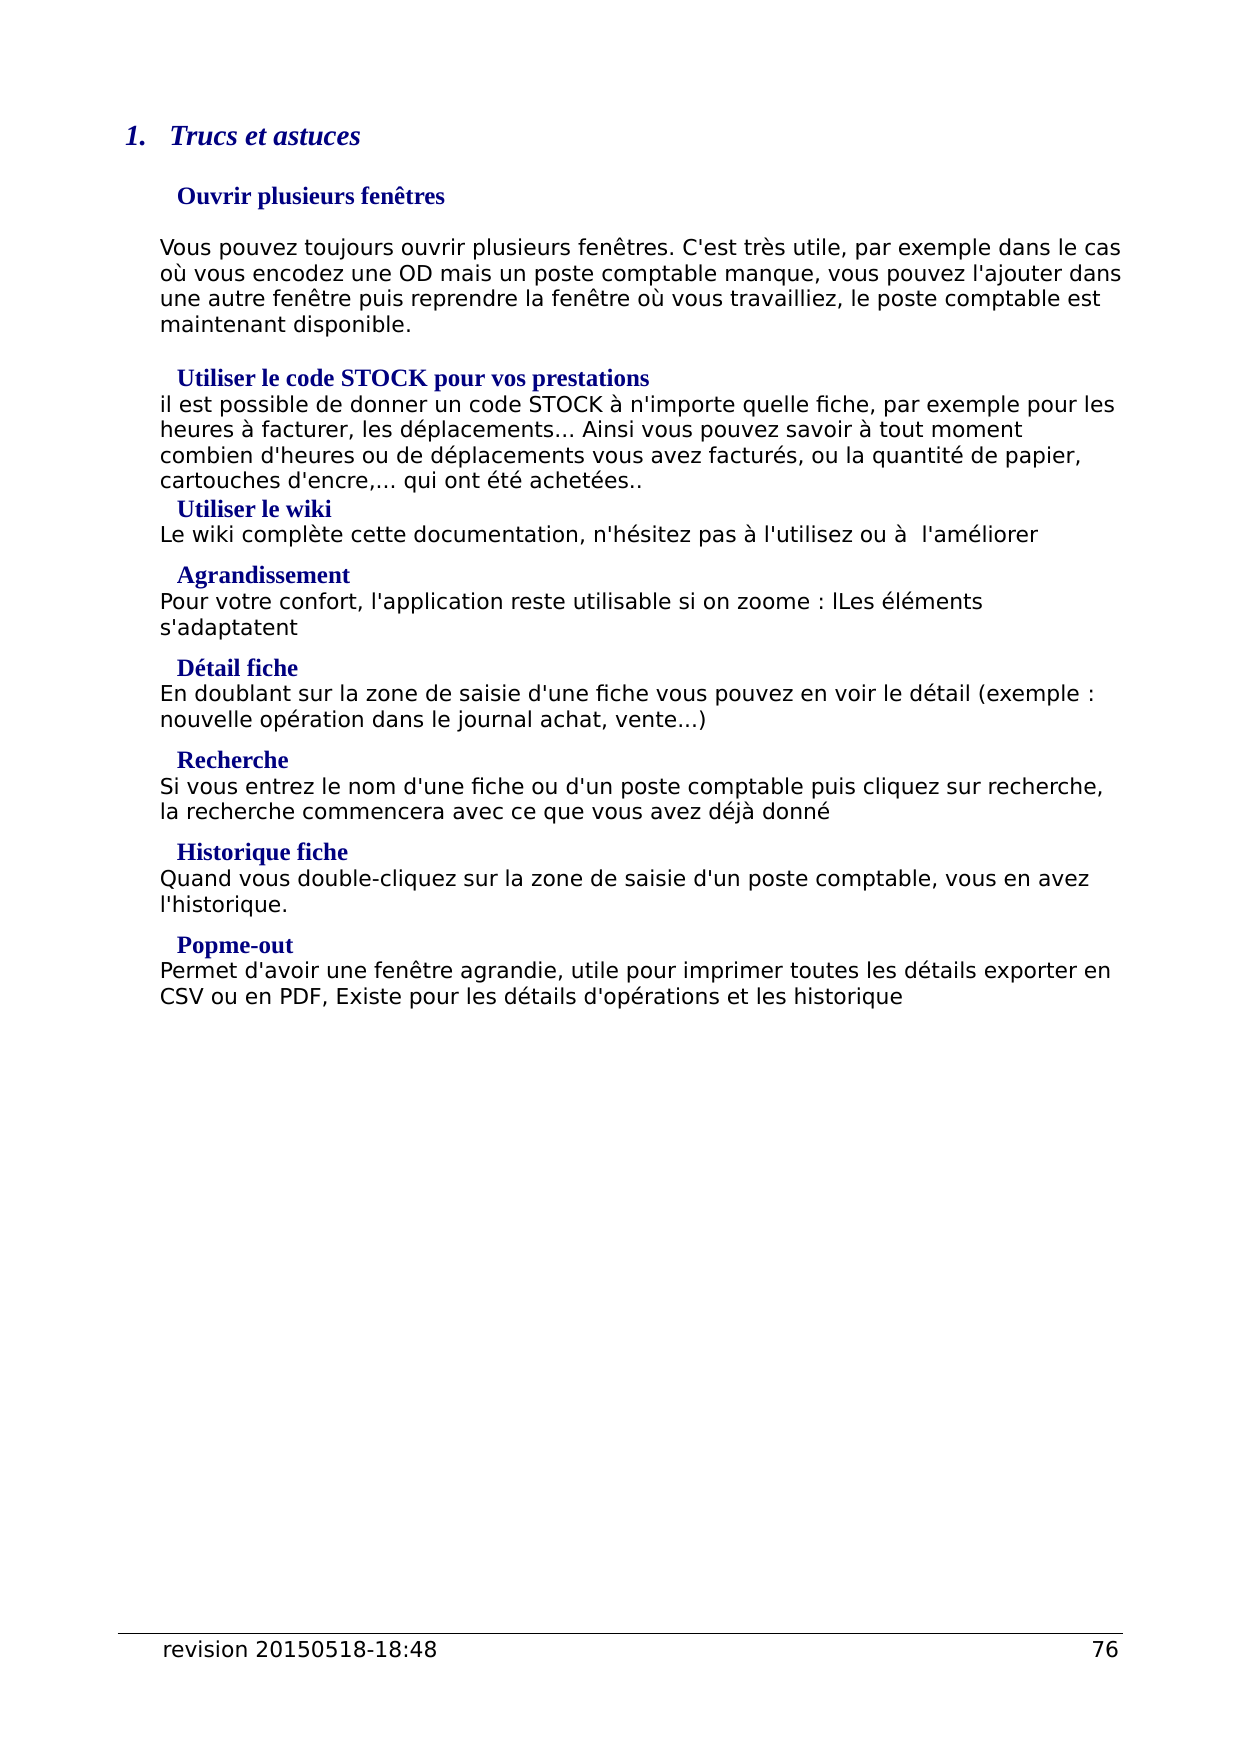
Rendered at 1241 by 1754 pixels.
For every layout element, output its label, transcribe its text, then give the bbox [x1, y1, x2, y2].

subtitle Recherche [177, 745, 1123, 774]
text Vous pouvez toujours ouvrir plusieurs fenêtres. C'est très utile, par exemple dans le cas où vous encodez une OD mais un poste comptable manque, vous pouvez l'ajouter dans une autre fenêtre puis reprendre la fenêtre où vous travailliez, le poste comptable est maintenant disponible. [159, 235, 1123, 337]
subtitle Détail fiche [177, 653, 1123, 682]
text Permet d'avoir une fenêtre agrandie, utile pour imprimer toutes les détails exporter en CSV ou en PDF, Existe pour les détails d'opérations et les historique [159, 958, 1123, 1009]
subtitle Agrandissement [177, 561, 1123, 589]
subtitle Historique fiche [177, 837, 1123, 866]
subtitle Utiliser le wiki [177, 494, 1123, 522]
subtitle Trucs et astuces [117, 118, 1123, 152]
text Pour votre confort, l'application reste utilisable si on zoome : lLes éléments s'adaptatent [159, 589, 1123, 640]
subtitle Utiliser le code STOCK pour vos prestations [177, 363, 1123, 392]
text Le wiki complète cette documentation, n'hésitez pas à l'utilisez ou à l'améliorer [159, 522, 1123, 548]
subtitle Ouvrir plusieurs fenêtres [177, 181, 1123, 210]
subtitle Popme-out [177, 930, 1123, 958]
text Si vous entrez le nom d'une fiche ou d'un poste comptable puis cliquez sur recherche, la recherche commencera avec ce que vous avez déjà donné [159, 774, 1123, 825]
text il est possible de donner un code STOCK à n'importe quelle fiche, par exemple pour les heures à facturer, les déplacements... Ainsi vous pouvez savoir à tout moment combien d'heures ou de déplacements vous avez facturés, ou la quantité de papier, cartouches d'encre,... qui ont été achetées.. [159, 392, 1123, 494]
text Quand vous double-cliquez sur la zone de saisie d'un poste comptable, vous en avez l'historique. [159, 866, 1123, 917]
text En doublant sur la zone de saisie d'une fiche vous pouvez en voir le détail (exemple : nouvelle opération dans le journal achat, vente...) [159, 682, 1123, 733]
